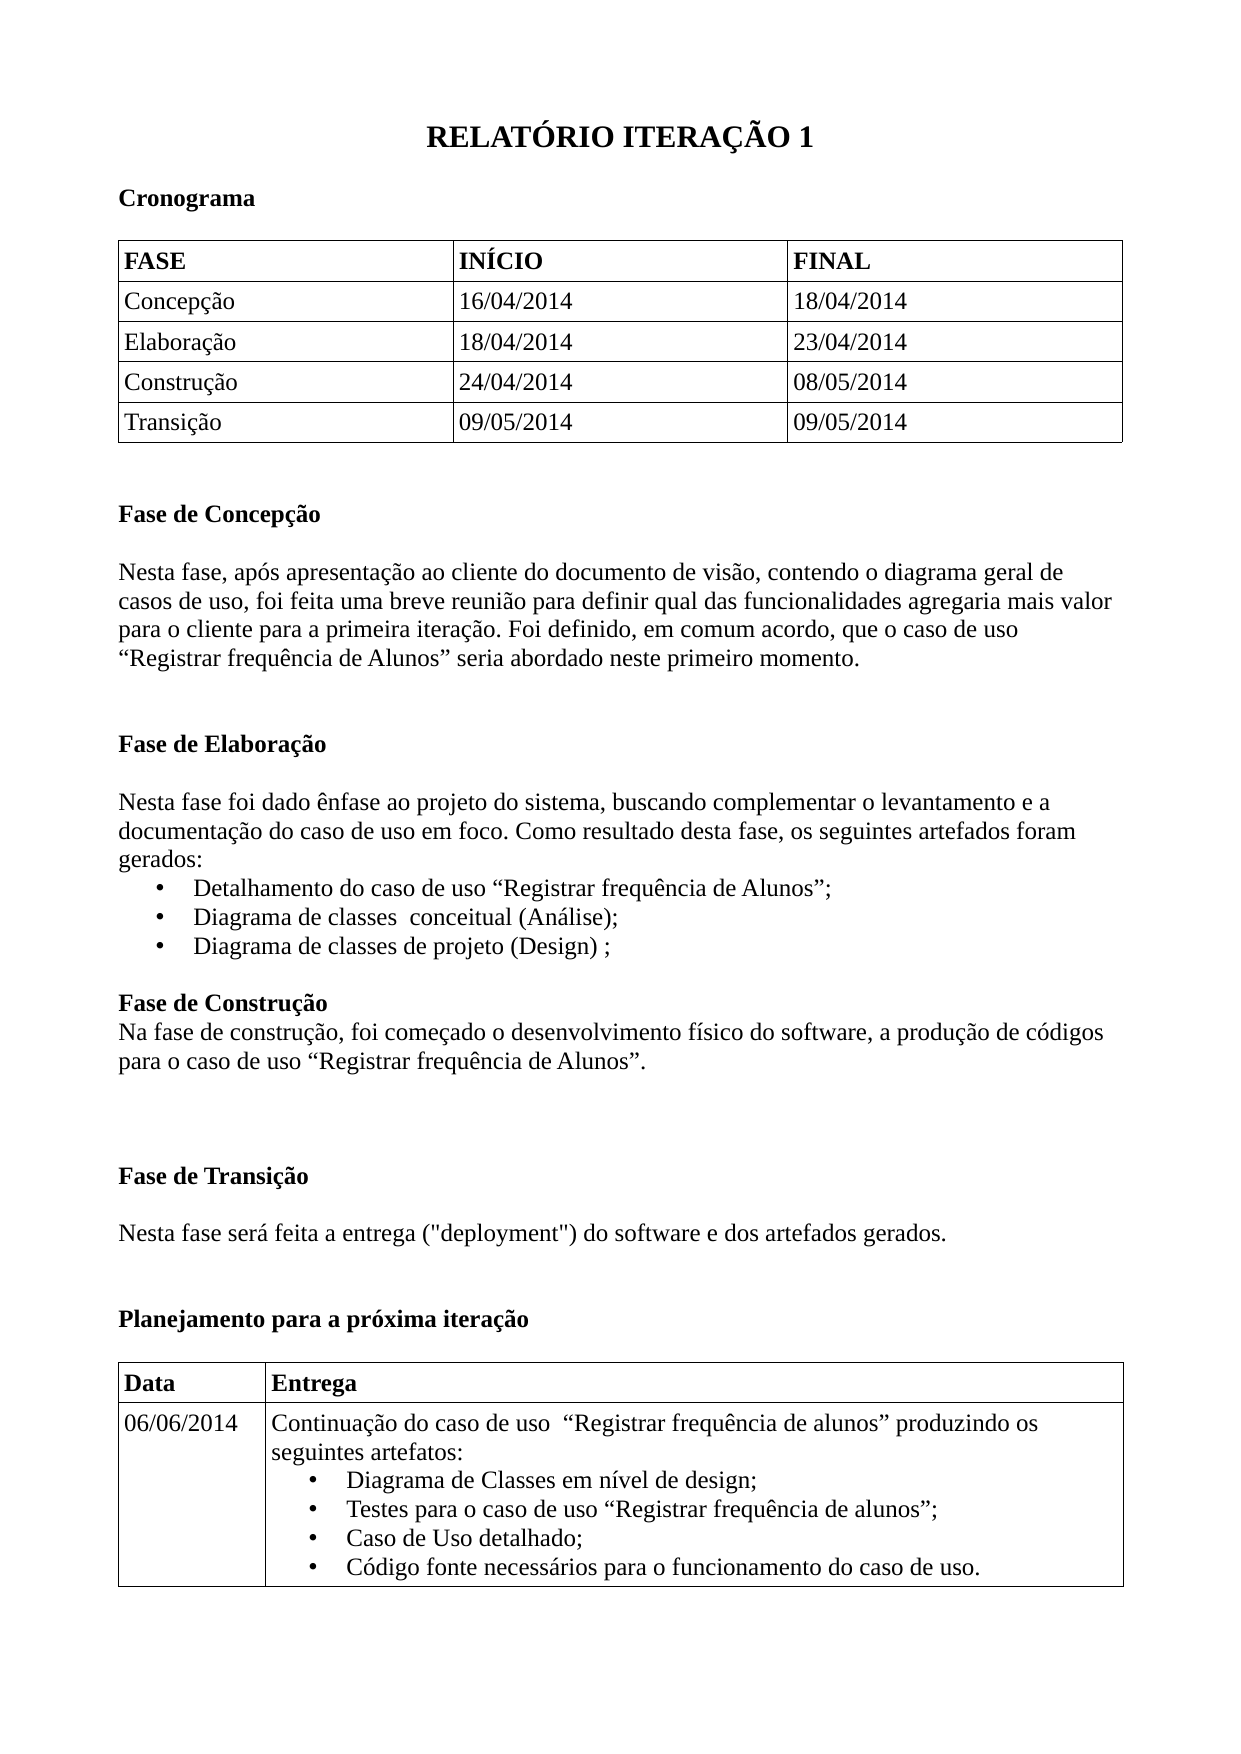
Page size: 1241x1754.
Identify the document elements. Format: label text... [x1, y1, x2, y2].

table_header FINAL [788, 241, 1122, 281]
list Diagrama de classes de projeto (Design) ; [156, 931, 1122, 959]
table_cell 18/04/2014 [788, 282, 1122, 321]
table_cell Construção [119, 362, 453, 402]
text Fase de Transição [118, 1161, 1122, 1189]
table_cell 08/05/2014 [788, 362, 1122, 402]
text Nesta fase foi dado ênfase ao projeto do sistema, buscando complementar o levantamento e a documentação do caso de uso em foco. Como resultado desta fase, os seguintes artefados foram gerados: [118, 787, 1122, 873]
text Nesta fase será feita a entrega ("deployment") do software e dos artefados gerados. [118, 1218, 1122, 1247]
table_cell Concepção [119, 282, 453, 321]
text Planejamento para a próxima iteração [118, 1304, 1122, 1333]
table_header Data [119, 1363, 265, 1402]
table_cell 16/04/2014 [454, 282, 787, 321]
table_cell 18/04/2014 [454, 322, 787, 361]
text Nesta fase, após apresentação ao cliente do documento de visão, contendo o diagrama geral de casos de uso, foi feita uma breve reunião para definir qual das funcionalidades agregaria mais valor para o cliente para a primeira iteração. Foi definido, em comum acordo, que o caso de uso “Registrar frequência de Alunos” seria abordado neste primeiro momento. [118, 557, 1122, 672]
table_cell 23/04/2014 [788, 322, 1122, 361]
table_header Entrega [266, 1363, 1123, 1402]
table_cell Elaboração [119, 322, 453, 361]
text Fase de Elaboração [118, 729, 1122, 758]
list Diagrama de classes conceitual (Análise); [156, 902, 1122, 931]
table_cell Transição [119, 403, 453, 442]
table_header FASE [119, 241, 453, 281]
table_cell Continuação do caso de uso “Registrar frequência de alunos” produzindo os seguintes artefatos: Diagrama de Classes em nível de design; Testes para o caso de uso “Registrar frequência de alunos”; Caso de Uso detalhado; Código fonte necessários para o funcionamento do caso de uso. [266, 1403, 1123, 1586]
text Fase de Concepção [118, 499, 1122, 528]
table_cell 24/04/2014 [454, 362, 787, 402]
table_cell 06/06/2014 [119, 1403, 265, 1586]
text RELATÓRIO ITERAÇÃO 1 [118, 118, 1122, 154]
table_cell 09/05/2014 [454, 403, 787, 442]
list Detalhamento do caso de uso “Registrar frequência de Alunos”; [156, 873, 1122, 902]
text Na fase de construção, foi começado o desenvolvimento físico do software, a produção de códigos para o caso de uso “Registrar frequência de Alunos”. [118, 1017, 1122, 1074]
table_cell 09/05/2014 [788, 403, 1122, 442]
table_header INÍCIO [454, 241, 787, 281]
text Cronograma [118, 183, 1122, 212]
text Fase de Construção [118, 988, 1122, 1017]
